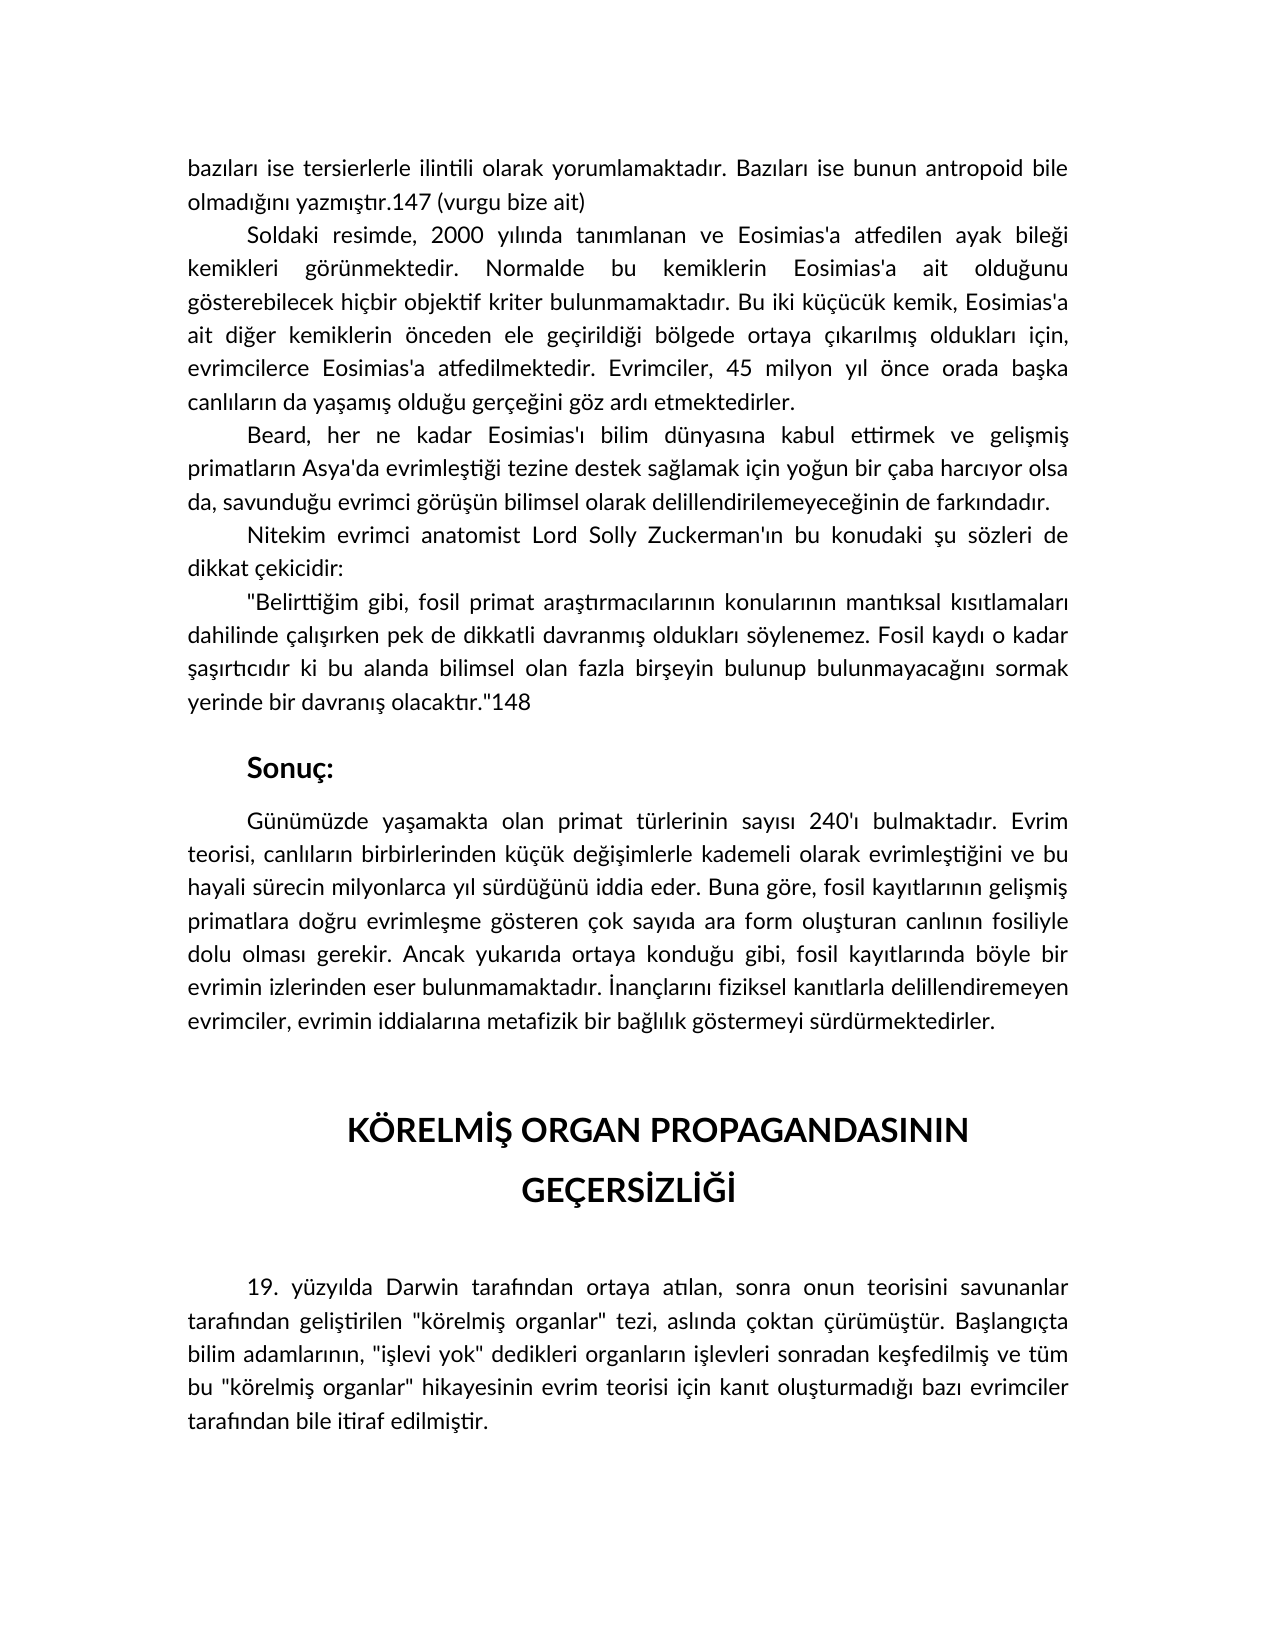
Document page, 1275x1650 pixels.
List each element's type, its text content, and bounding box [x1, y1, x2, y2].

text "Belirttiğim gibi, fosil primat araştırmacılarının konularının mantıksal kısıtlamaları dahilinde çalışırken pek de dikkatli davranmış oldukları söylenemez. Fosil kaydı o kadar şaşırtıcıdır ki bu alanda bilimsel olan fazla birşeyin bulunup bulunmayacağını sormak yerinde bir davranış olacaktır."148 [187, 583, 1070, 717]
text Soldaki resimde, 2000 yılında tanımlanan ve Eosimias'a atfedilen ayak bileği kemikleri görünmektedir. Normalde bu kemiklerin Eosimias'a ait olduğunu gösterebilecek hiçbir objektif kriter bulunmamaktadır. Bu iki küçücük kemik, Eosimias'a ait diğer kemiklerin önceden ele geçirildiği bölgede ortaya çıkarılmış oldukları için, evrimcilerce Eosimias'a atfedilmektedir. Evrimciler, 45 milyon yıl önce orada başka canlıların da yaşamış olduğu gerçeğini göz ardı etmektedirler. [187, 217, 1070, 417]
text 19. yüzyılda Darwin tarafından ortaya atılan, sonra onun teorisini savunanlar tarafından geliştirilen "körelmiş organlar" tezi, aslında çoktan çürümüştür. Başlangıçta bilim adamlarının, "işlevi yok" dedikleri organların işlevleri sonradan keşfedilmiş ve tüm bu "körelmiş organlar" hikayesinin evrim teorisi için kanıt oluşturmadığı bazı evrimciler tarafından bile itiraf edilmiştir. [187, 1269, 1070, 1436]
text Körelmiş Organ Propagandasının Geçersizliği [187, 1109, 1070, 1209]
text Nitekim evrimci anatomist Lord Solly Zuckerman'ın bu konudaki şu sözleri de dikkat çekicidir: [187, 517, 1070, 583]
text Günümüzde yaşamakta olan primat türlerinin sayısı 240'ı bulmaktadır. Evrim teorisi, canlıların birbirlerinden küçük değişimlerle kademeli olarak evrimleştiğini ve bu hayali sürecin milyonlarca yıl sürdüğünü iddia eder. Buna göre, fosil kayıtlarının gelişmiş primatlara doğru evrimleşme gösteren çok sayıda ara form oluşturan canlının fosiliyle dolu olması gerekir. Ancak yukarıda ortaya konduğu gibi, fosil kayıtlarında böyle bir evrimin izlerinden eser bulunmamaktadır. İnançlarını fiziksel kanıtlarla delillendiremeyen evrimciler, evrimin iddialarına metafizik bir bağlılık göstermeyi sürdürmektedirler. [187, 802, 1070, 1036]
text Sonuç: [187, 750, 1070, 785]
text bazıları ise tersierlerle ilintili olarak yorumlamaktadır. Bazıları ise bunun antropoid bile olmadığını yazmıştır.147 (vurgu bize ait) [187, 150, 1070, 217]
text Beard, her ne kadar Eosimias'ı bilim dünyasına kabul ettirmek ve gelişmiş primatların Asya'da evrimleştiği tezine destek sağlamak için yoğun bir çaba harcıyor olsa da, savunduğu evrimci görüşün bilimsel olarak delillendirilemeyeceğinin de farkındadır. [187, 417, 1070, 517]
